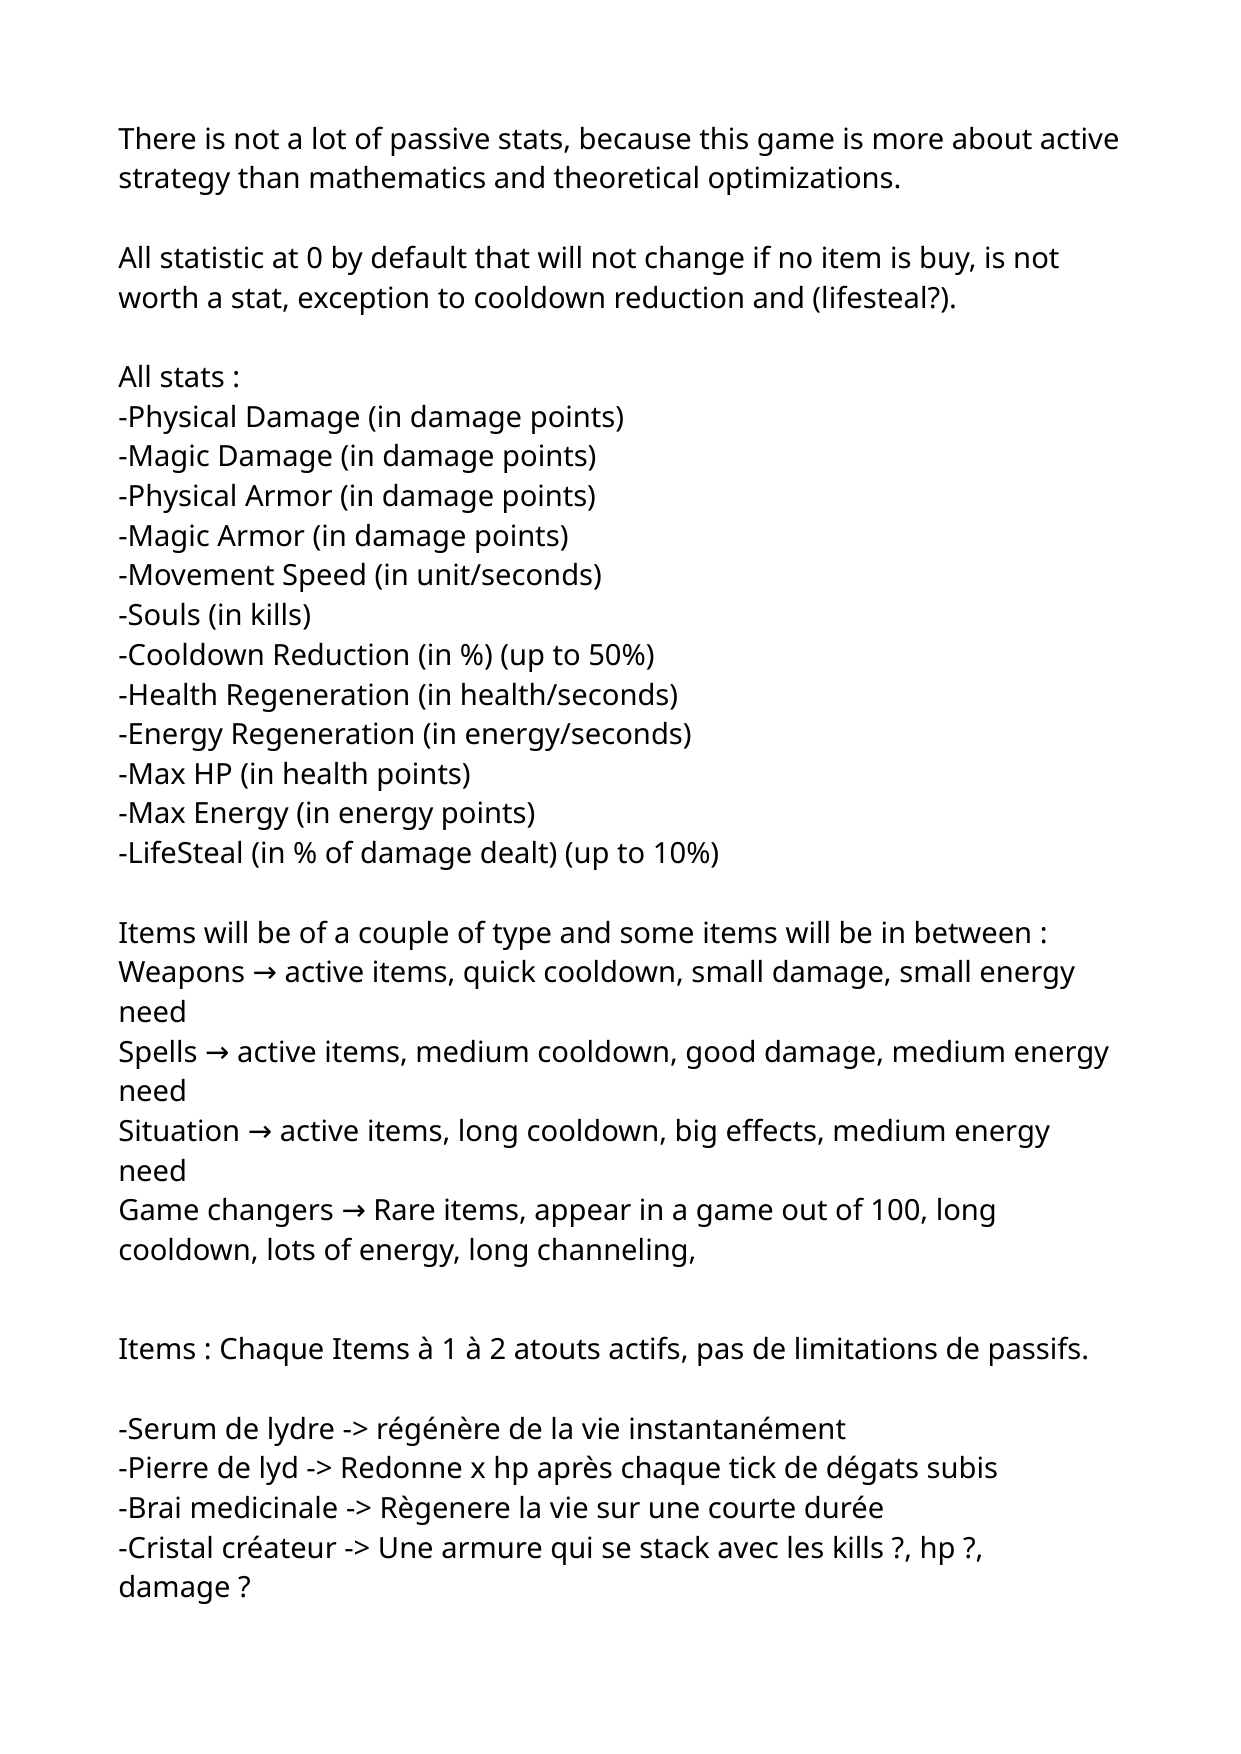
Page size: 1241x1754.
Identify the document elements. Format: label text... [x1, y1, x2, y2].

text -Physical Damage (in damage points) [118, 396, 1122, 436]
text All statistic at 0 by default that will not change if no item is buy, is not worth a stat, exception to cooldown reduction and (lifesteal?). [118, 237, 1122, 317]
text Weapons → active items, quick cooldown, small damage, small energy need [118, 952, 1122, 1031]
text -Souls (in kills) [118, 594, 1122, 634]
text -LifeSteal (in % of damage dealt) (up to 10%) [118, 832, 1122, 872]
text -Cristal créateur -> Une armure qui se stack avec les kills ?, hp ?, damage ? [118, 1527, 1122, 1606]
text Items : Chaque Items à 1 à 2 atouts actifs, pas de limitations de passifs. [118, 1328, 1122, 1368]
text -Serum de lydre -> régénère de la vie instantanément [118, 1408, 1122, 1448]
text -Magic Armor (in damage points) [118, 515, 1122, 555]
text -Cooldown Reduction (in %) (up to 50%) [118, 634, 1122, 674]
text -Brai medicinale -> Règenere la vie sur une courte durée [118, 1487, 1122, 1527]
text -Physical Armor (in damage points) [118, 475, 1122, 515]
text -Energy Regeneration (in energy/seconds) [118, 713, 1122, 753]
text Spells → active items, medium cooldown, good damage, medium energy need [118, 1031, 1122, 1110]
text There is not a lot of passive stats, because this game is more about active strategy than mathematics and theoretical optimizations. [118, 118, 1122, 197]
text -Max Energy (in energy points) [118, 793, 1122, 832]
text -Max HP (in health points) [118, 753, 1122, 793]
text Game changers → Rare items, appear in a game out of 100, long cooldown, lots of energy, long channeling, [118, 1190, 1122, 1269]
text Situation → active items, long cooldown, big effects, medium energy need [118, 1110, 1122, 1190]
text -Health Regeneration (in health/seconds) [118, 674, 1122, 713]
text -Movement Speed (in unit/seconds) [118, 555, 1122, 594]
text Items will be of a couple of type and some items will be in between : [118, 912, 1122, 952]
text -Magic Damage (in damage points) [118, 436, 1122, 475]
text -Pierre de lyd -> Redonne x hp après chaque tick de dégats subis [118, 1448, 1122, 1487]
text All stats : [118, 356, 1122, 396]
